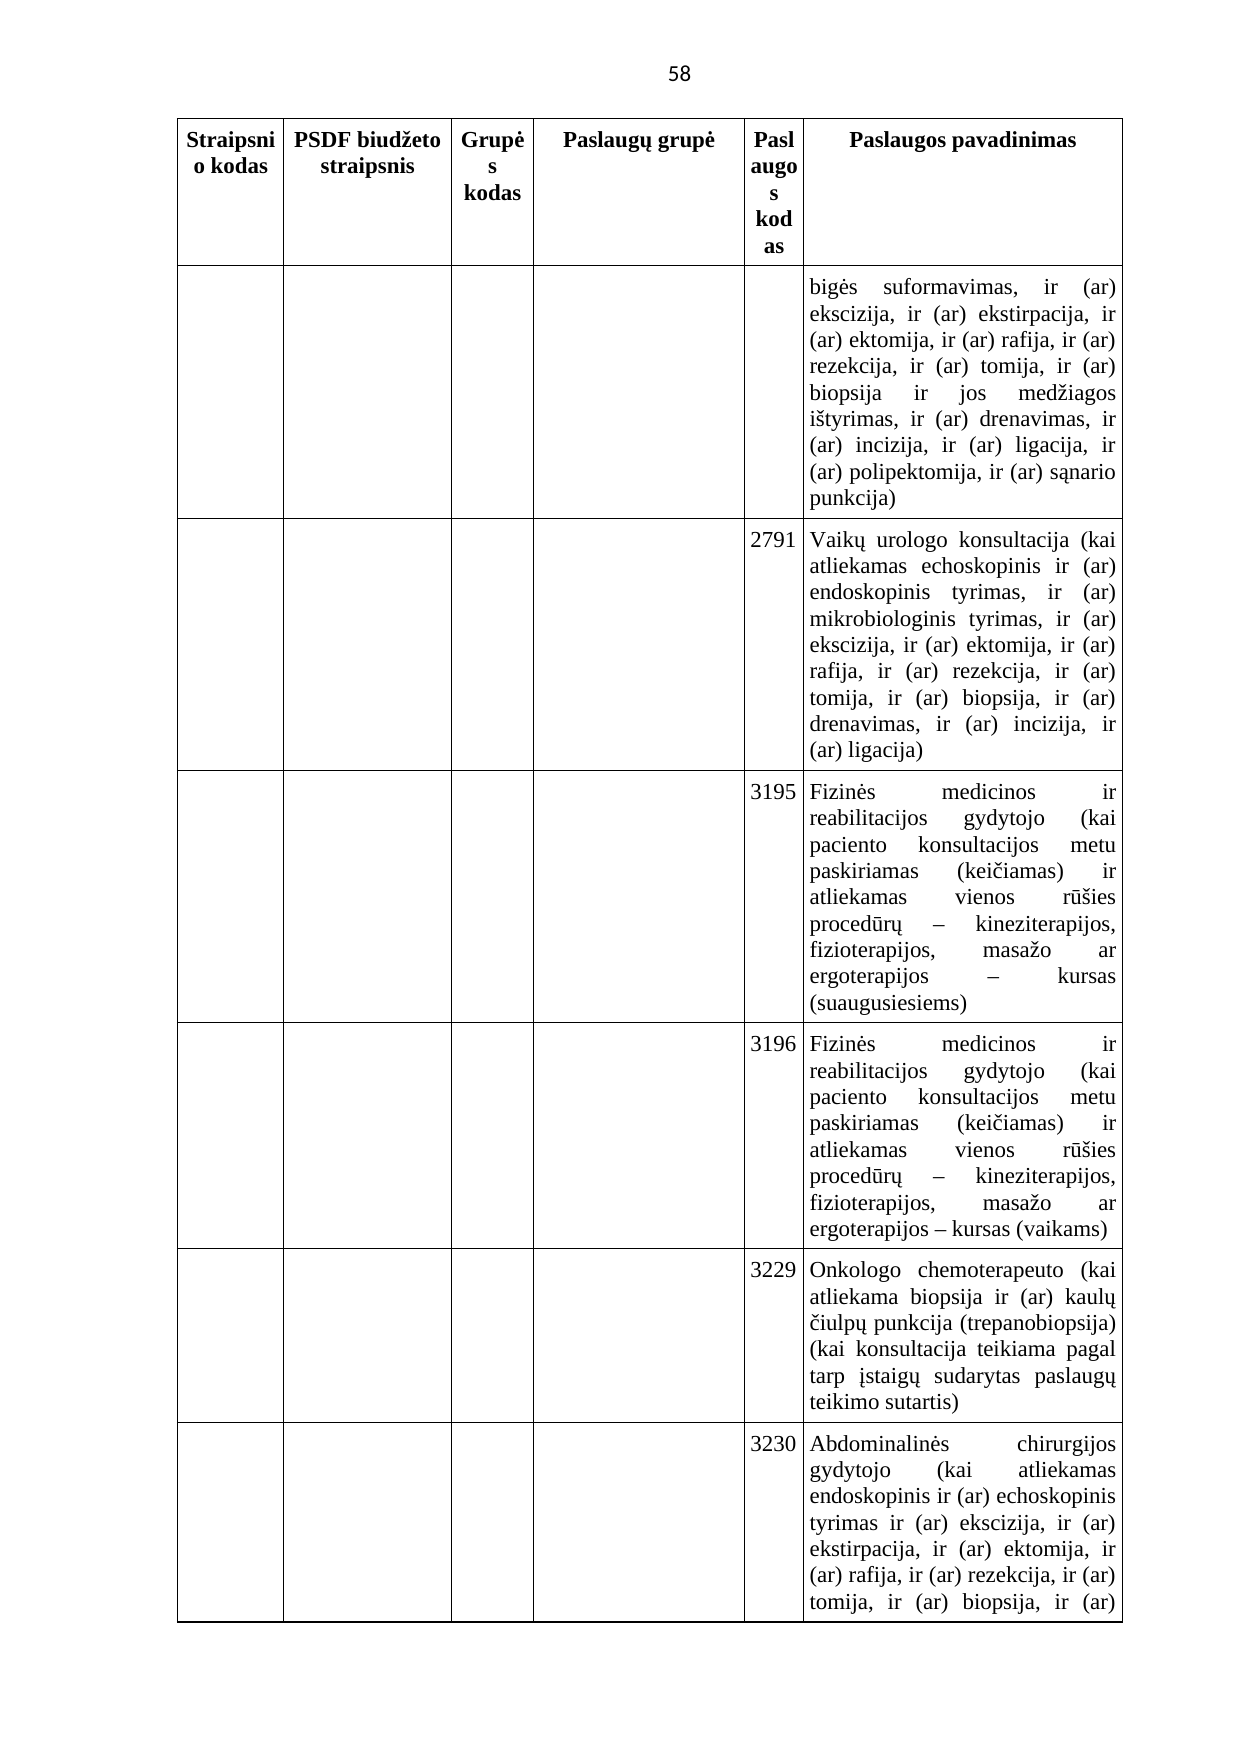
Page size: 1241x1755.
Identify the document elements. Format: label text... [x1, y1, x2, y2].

table_cell [178, 1023, 283, 1248]
table_cell [534, 771, 744, 1022]
table_cell Abdominalinės chirurgijos gydytojo (kai atliekamas endoskopinis ir (ar) echoskopinis tyrimas ir (ar) ekscizija, ir (ar) ekstirpacija, ir (ar) ektomija, ir (ar) rafija, ir (ar) rezekcija, ir (ar) tomija, ir (ar) biopsija, ir (ar) [804, 1423, 1122, 1621]
table_cell 3229 [745, 1249, 803, 1422]
table_cell [284, 519, 451, 770]
table_cell [534, 1023, 744, 1248]
table_cell [178, 1423, 283, 1621]
table_cell [284, 266, 451, 517]
table_cell Vaikų urologo konsultacija (kai atliekamas echoskopinis ir (ar) endoskopinis tyrimas, ir (ar) mikrobiologinis tyrimas, ir (ar) ekscizija, ir (ar) ektomija, ir (ar) rafija, ir (ar) rezekcija, ir (ar) tomija, ir (ar) biopsija, ir (ar) drenavimas, ir (ar) incizija, ir (ar) ligacija) [804, 519, 1122, 770]
table_cell [284, 1023, 451, 1248]
table_header PSDF biudžeto straipsnis [284, 119, 451, 265]
table_header Paslaugos pavadinimas [804, 119, 1122, 265]
table_cell [284, 771, 451, 1022]
table_cell [452, 771, 533, 1022]
table_cell bigės suformavimas, ir (ar) ekscizija, ir (ar) ekstirpacija, ir (ar) ektomija, ir (ar) rafija, ir (ar) rezekcija, ir (ar) tomija, ir (ar) biopsija ir jos medžiagos ištyrimas, ir (ar) drenavimas, ir (ar) incizija, ir (ar) ligacija, ir (ar) polipektomija, ir (ar) sąnario punkcija) [804, 266, 1122, 517]
table_cell [178, 771, 283, 1022]
table_cell [534, 266, 744, 517]
table_cell [745, 266, 803, 517]
table_cell [178, 266, 283, 517]
table_cell [534, 1249, 744, 1422]
table_cell Fizinės medicinos ir reabilitacijos gydytojo (kai paciento konsultacijos metu paskiriamas (keičiamas) ir atliekamas vienos rūšies procedūrų – kineziterapijos, fizioterapijos, masažo ar ergoterapijos – kursas (suaugusiesiems) [804, 771, 1122, 1022]
table_cell [452, 1249, 533, 1422]
table_cell Fizinės medicinos ir reabilitacijos gydytojo (kai paciento konsultacijos metu paskiriamas (keičiamas) ir atliekamas vienos rūšies procedūrų – kineziterapijos, fizioterapijos, masažo ar ergoterapijos – kursas (vaikams) [804, 1023, 1122, 1248]
table_cell [534, 1423, 744, 1621]
table_cell [452, 1423, 533, 1621]
table_cell 2791 [745, 519, 803, 770]
table_cell [452, 1023, 533, 1248]
table_header Paslaugos kodas [745, 119, 803, 265]
table_cell 3230 [745, 1423, 803, 1621]
table_cell [284, 1423, 451, 1621]
table_cell [284, 1249, 451, 1422]
table_header Paslaugų grupė [534, 119, 744, 265]
table_cell [534, 519, 744, 770]
table_cell [452, 266, 533, 517]
table_cell Onkologo chemoterapeuto (kai atliekama biopsija ir (ar) kaulų čiulpų punkcija (trepanobiopsija) (kai konsultacija teikiama pagal tarp įstaigų sudarytas paslaugų teikimo sutartis) [804, 1249, 1122, 1422]
table_cell [452, 519, 533, 770]
table_header Straipsnio kodas [178, 119, 283, 265]
table_cell 3196 [745, 1023, 803, 1248]
table_header Grupės kodas [452, 119, 533, 265]
table_cell 3195 [745, 771, 803, 1022]
table_cell [178, 1249, 283, 1422]
table_cell [178, 519, 283, 770]
